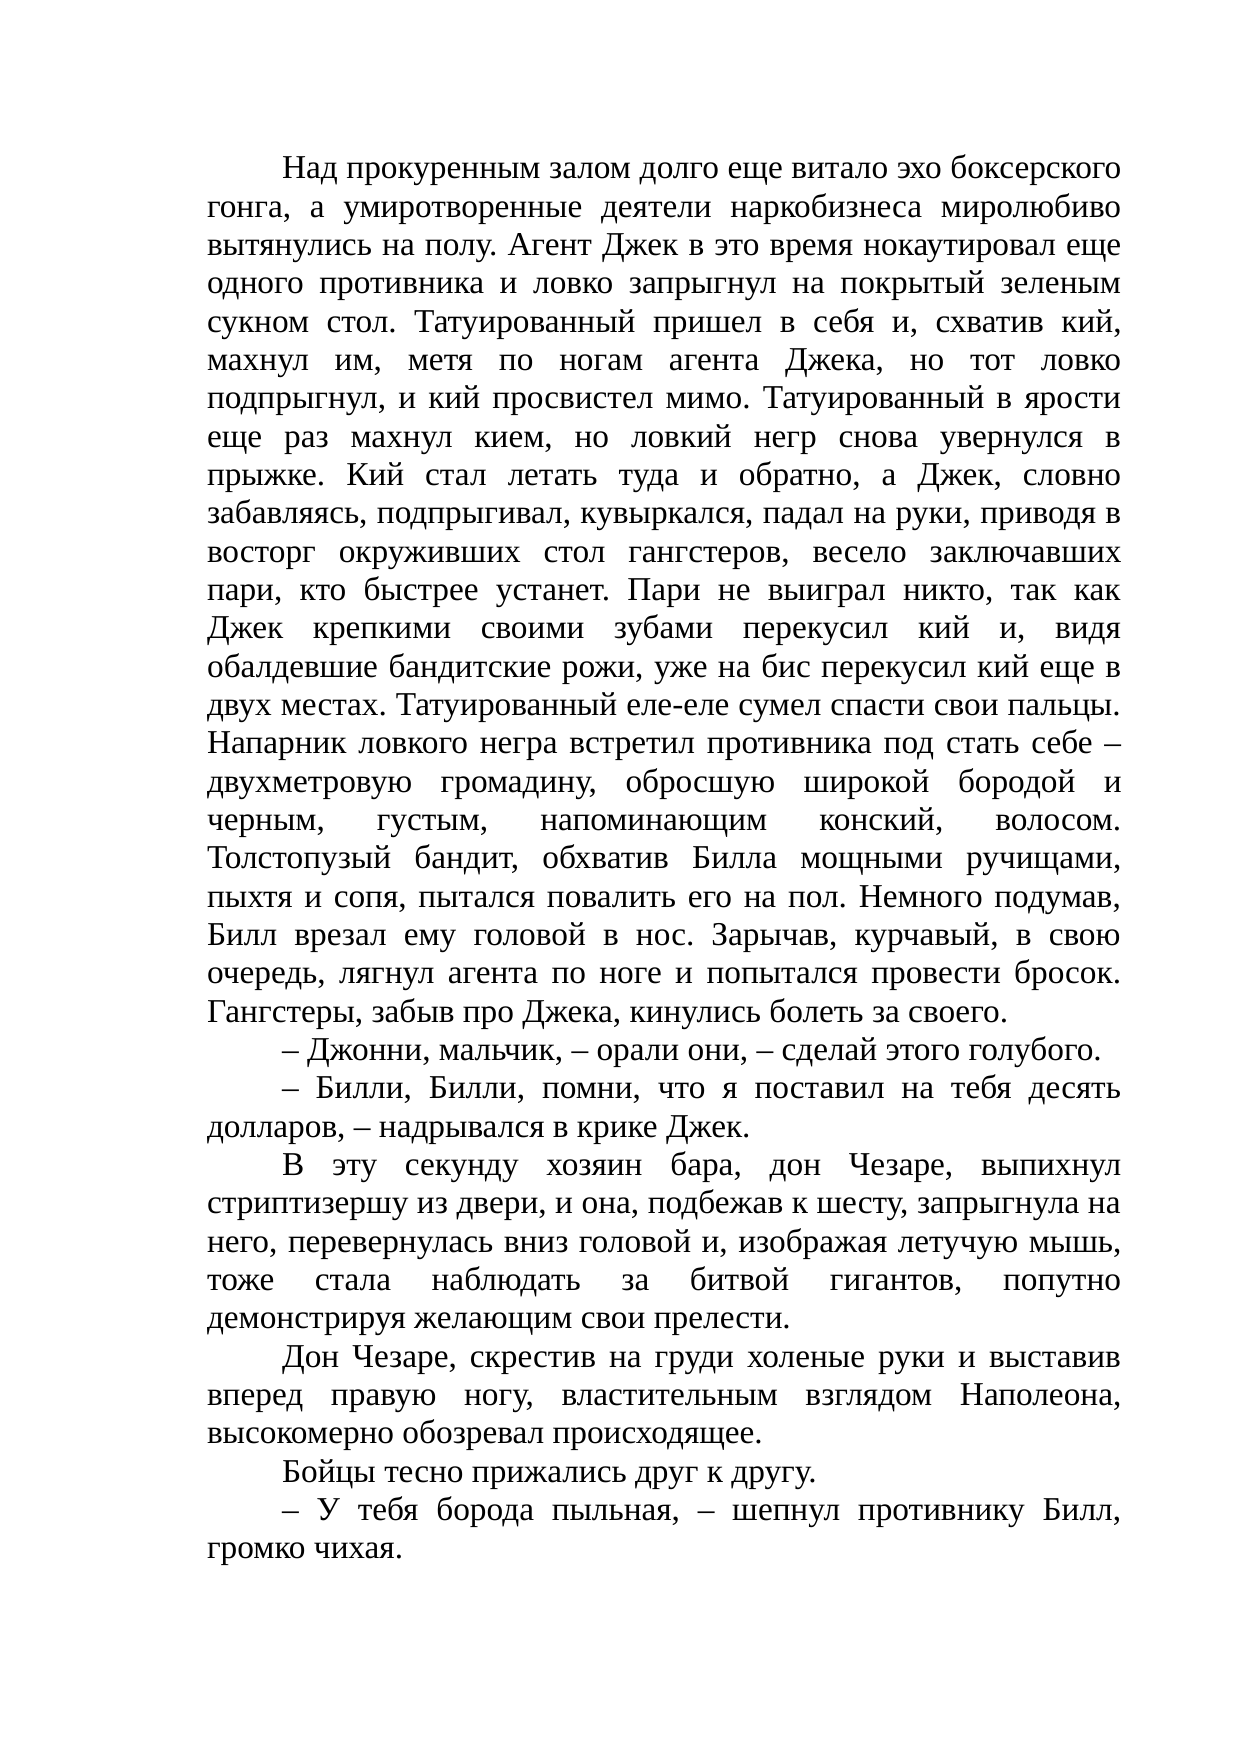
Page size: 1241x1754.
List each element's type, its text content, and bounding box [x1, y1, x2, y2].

subtitle – Билли, Билли, помни, что я поставил на тебя десять долларов, – надрывался в крике Джек. [207, 1068, 1122, 1144]
subtitle Дон Чезаре, скрестив на груди холеные руки и выставив вперед правую ногу, властительным взглядом Наполеона, высокомерно обозревал происходящее. [207, 1336, 1122, 1451]
subtitle Над прокуренным залом долго еще витало эхо боксерского гонга, а умиротворенные деятели наркобизнеса миролюбиво вытянулись на полу. Агент Джек в это время нокаутировал еще одного противника и ловко запрыгнул на покрытый зеленым сукном стол. Татуированный пришел в себя и, схватив кий, махнул им, метя по ногам агента Джека, но тот ловко подпрыгнул, и кий просвистел мимо. Татуированный в ярости еще раз махнул кием, но ловкий негр снова увернулся в прыжке. Кий стал летать туда и обратно, а Джек, словно забавляясь, подпрыгивал, кувыркался, падал на руки, приводя в восторг окруживших стол гангстеров, весело заключавших пари, кто быстрее устанет. Пари не выиграл никто, так как Джек крепкими своими зубами перекусил кий и, видя обалдевшие бандитские рожи, уже на бис перекусил кий еще в двух местах. Татуированный еле-еле сумел спасти свои пальцы. Напарник ловкого негра встретил противника под стать себе – двухметровую громадину, обросшую широкой бородой и черным, густым, напоминающим конский, волосом. Толстопузый бандит, обхватив Билла мощными ручищами, пыхтя и сопя, пытался повалить его на пол. Немного подумав, Билл врезал ему головой в нос. Зарычав, курчавый, в свою очередь, лягнул агента по ноге и попытался провести бросок. Гангстеры, забыв про Джека, кинулись болеть за своего. [207, 148, 1122, 1029]
subtitle – У тебя борода пыльная, – шепнул противнику Билл, громко чихая. [207, 1489, 1122, 1566]
subtitle В эту секунду хозяин бара, дон Чезаре, выпихнул стриптизершу из двери, и она, подбежав к шесту, запрыгнула на него, перевернулась вниз головой и, изображая летучую мышь, тоже стала наблюдать за битвой гигантов, попутно демонстрируя желающим свои прелести. [207, 1144, 1122, 1336]
subtitle – Джонни, мальчик, – орали они, – сделай этого голубого. [207, 1029, 1122, 1068]
subtitle Бойцы тесно прижались друг к другу. [207, 1451, 1122, 1489]
